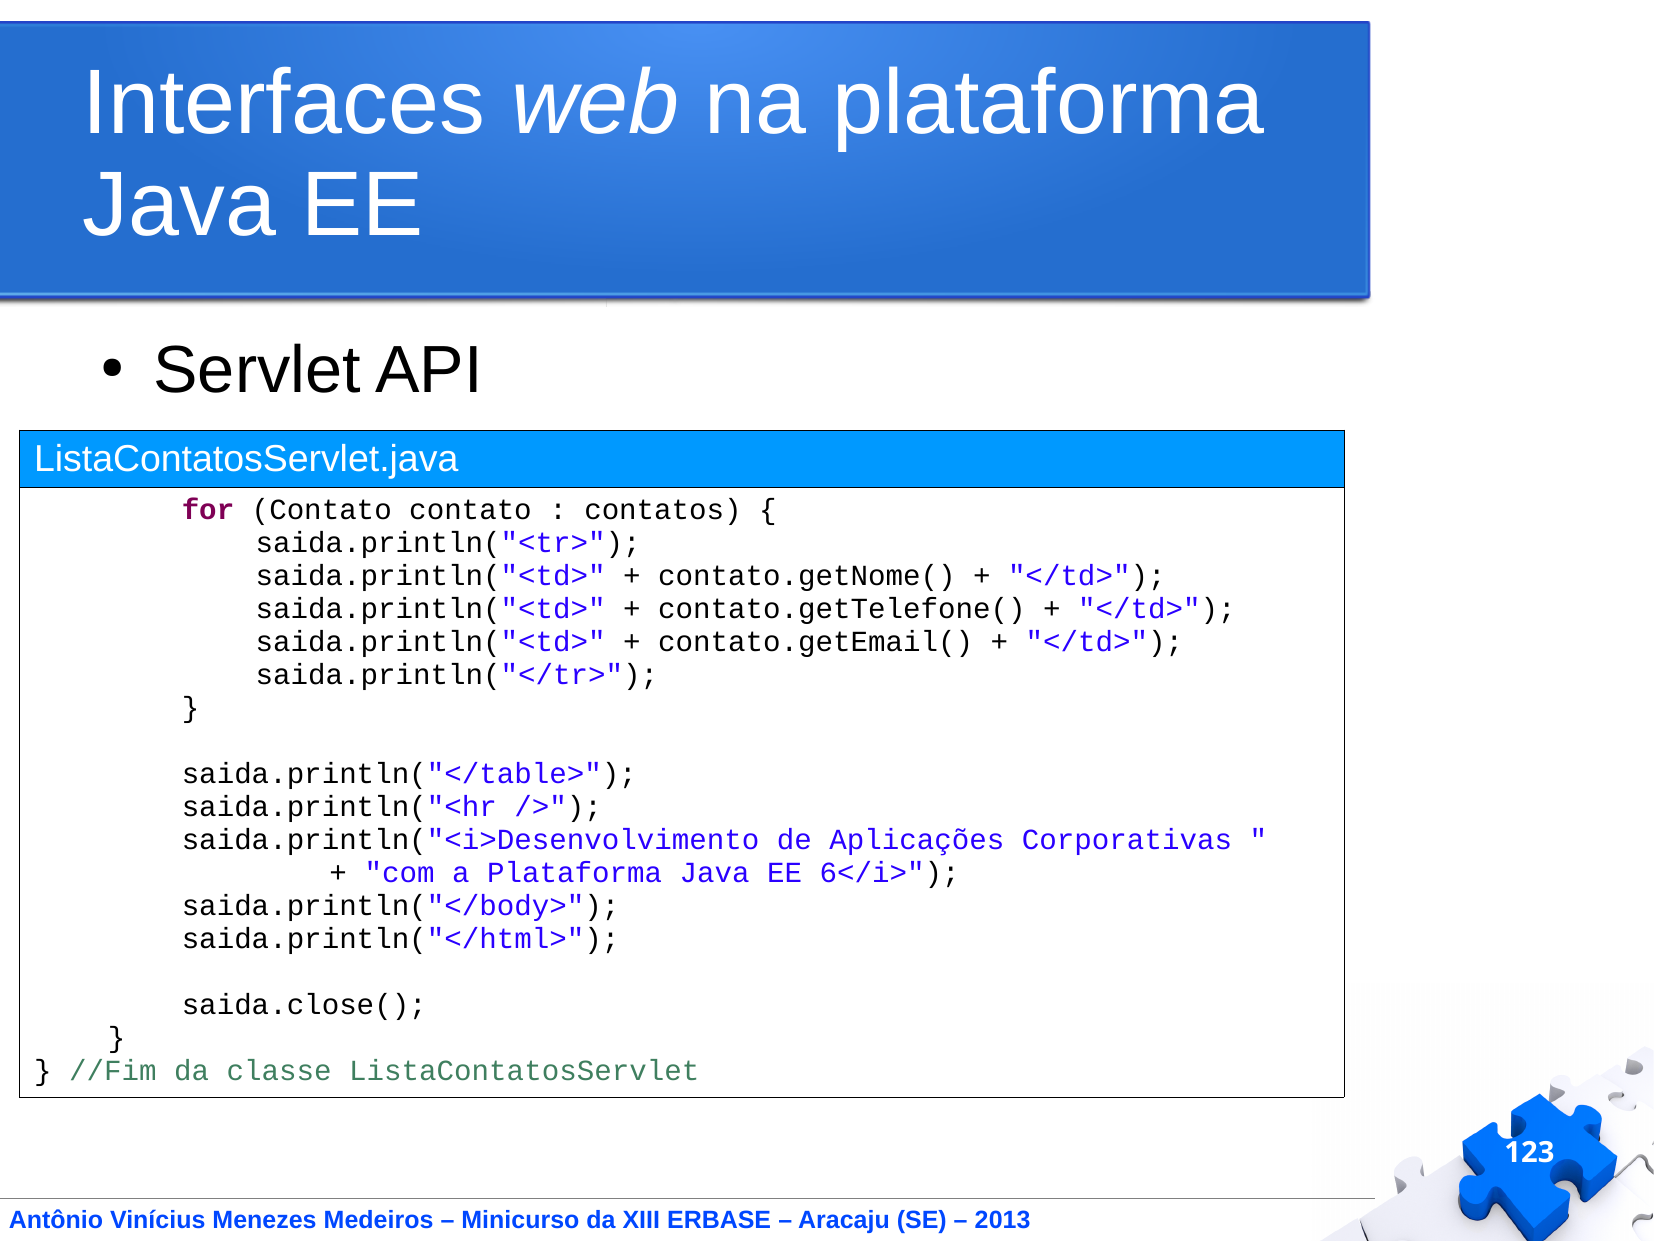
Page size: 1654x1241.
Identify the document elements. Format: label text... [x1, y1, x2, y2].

title Interfaces web na plataforma Java EE [82, 49, 1323, 257]
picture [1311, 983, 1654, 1241]
table_header ListaContatosServlet.java [20, 431, 1344, 487]
table_cell for (Contato contato : contatos) { saida.println("<tr>"); saida.println("<td>" + contato.getNome() + "</td>"); saida.println("<td>" + contato.getTelefone() + "</td>"); saida.println("<td>" + contato.getEmail() + "</td>"); saida.println("</tr>"); } saida.println("</table>"); saida.println("<hr />"); saida.println("<i>Desenvolvimento de Aplicações Corporativas " + "com a Plataforma Java EE 6</i>"); saida.println("</body>"); saida.println("</html>"); saida.close(); } } //Fim da classe ListaContatosServlet [20, 488, 1344, 1097]
picture [0, 21, 1375, 307]
list Servlet API [82, 332, 1356, 1182]
